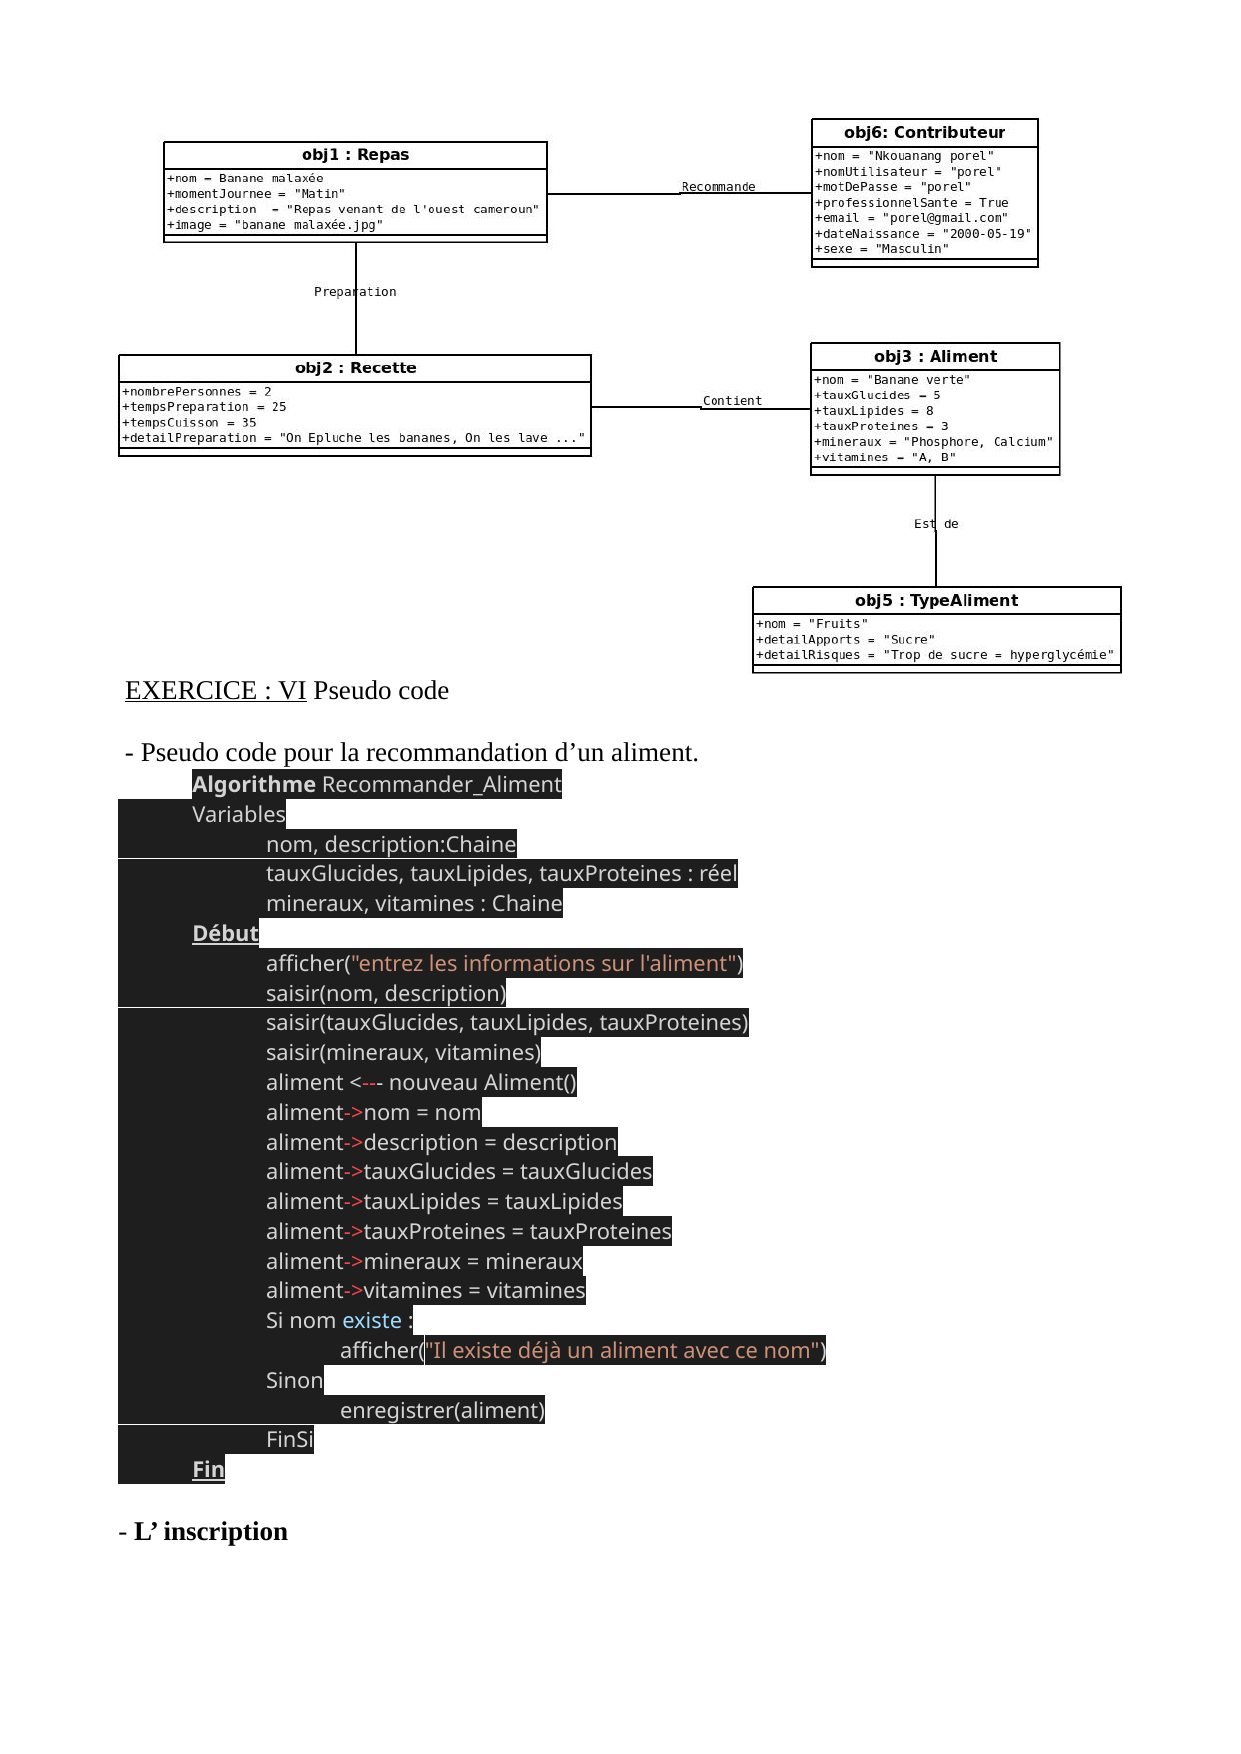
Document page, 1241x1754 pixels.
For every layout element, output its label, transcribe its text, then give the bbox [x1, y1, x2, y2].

text Si nom existe : [118, 1305, 1122, 1335]
text saisir(mineraux, vitamines) [118, 1037, 1122, 1067]
text Variables [118, 799, 1122, 829]
text - L’ inscription [118, 1515, 1122, 1546]
text aliment <--- nouveau Aliment() [118, 1067, 1122, 1097]
text tauxGlucides, tauxLipides, tauxProteines : réel [118, 858, 1122, 888]
text Début [118, 918, 1122, 948]
text nom, description:Chaine [118, 829, 1122, 858]
text aliment->nom = nom [118, 1097, 1122, 1127]
text aliment->tauxLipides = tauxLipides [118, 1186, 1122, 1216]
text aliment->tauxGlucides = tauxGlucides [118, 1156, 1122, 1186]
picture [118, 118, 1123, 674]
text EXERCICE : VI Pseudo code [118, 674, 1122, 705]
text afficher("Il existe déjà un aliment avec ce nom") [118, 1335, 1122, 1365]
text mineraux, vitamines : Chaine [118, 888, 1122, 918]
text - Pseudo code pour la recommandation d’un aliment. [118, 736, 1122, 767]
text Fin [118, 1454, 1122, 1484]
text aliment->mineraux = mineraux [118, 1246, 1122, 1276]
text FinSi [118, 1424, 1122, 1454]
text afficher("entrez les informations sur l'aliment") [118, 948, 1122, 978]
text aliment->description = description [118, 1127, 1122, 1156]
text saisir(tauxGlucides, tauxLipides, tauxProteines) [118, 1007, 1122, 1037]
text Sinon [118, 1365, 1122, 1395]
text aliment->tauxProteines = tauxProteines [118, 1216, 1122, 1246]
text enregistrer(aliment) [118, 1395, 1122, 1424]
text Algorithme Recommander_Aliment [118, 767, 1122, 799]
text aliment->vitamines = vitamines [118, 1276, 1122, 1305]
text saisir(nom, description) [118, 978, 1122, 1007]
